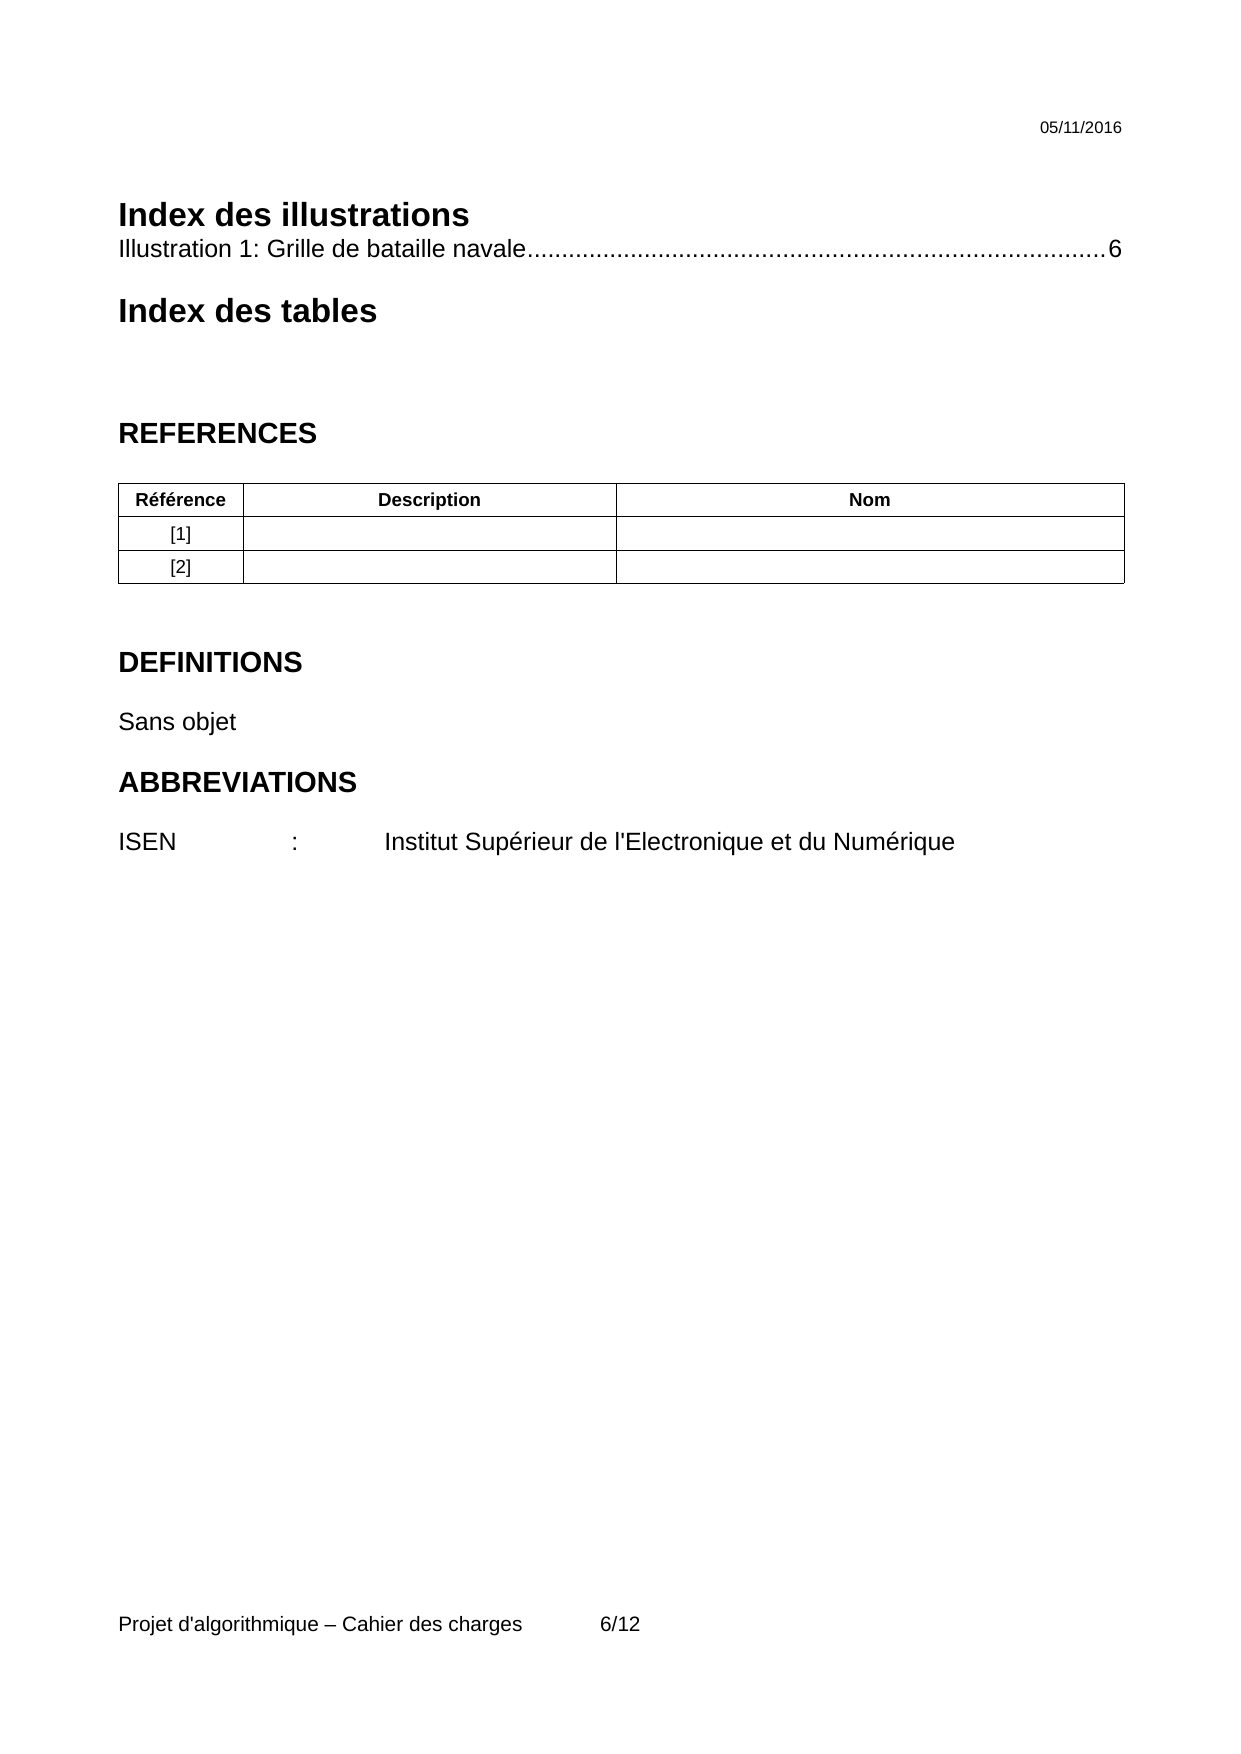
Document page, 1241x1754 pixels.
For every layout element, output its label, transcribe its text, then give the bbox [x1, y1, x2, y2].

text Illustration 1: Grille de bataille navale 6 [118, 234, 1122, 263]
table_header Description [244, 484, 616, 516]
text ABBREVIATIONS [118, 765, 1122, 798]
subtitle Index des tables [118, 291, 1122, 330]
text DEFINITIONS [118, 645, 1122, 679]
table_header Référence [119, 484, 243, 516]
table_header [617, 551, 1124, 583]
text Sans objet [118, 707, 1122, 736]
table_header [617, 517, 1124, 549]
subtitle Index des illustrations [118, 196, 1122, 234]
text REFERENCES [118, 416, 1122, 483]
table_header [1] [119, 517, 243, 549]
table_header Nom [617, 484, 1124, 516]
table_header [244, 551, 616, 583]
text ISEN : Institut Supérieur de l'Electronique et du Numérique [118, 827, 1122, 856]
table_header [2] [119, 551, 243, 583]
table_header [244, 517, 616, 549]
